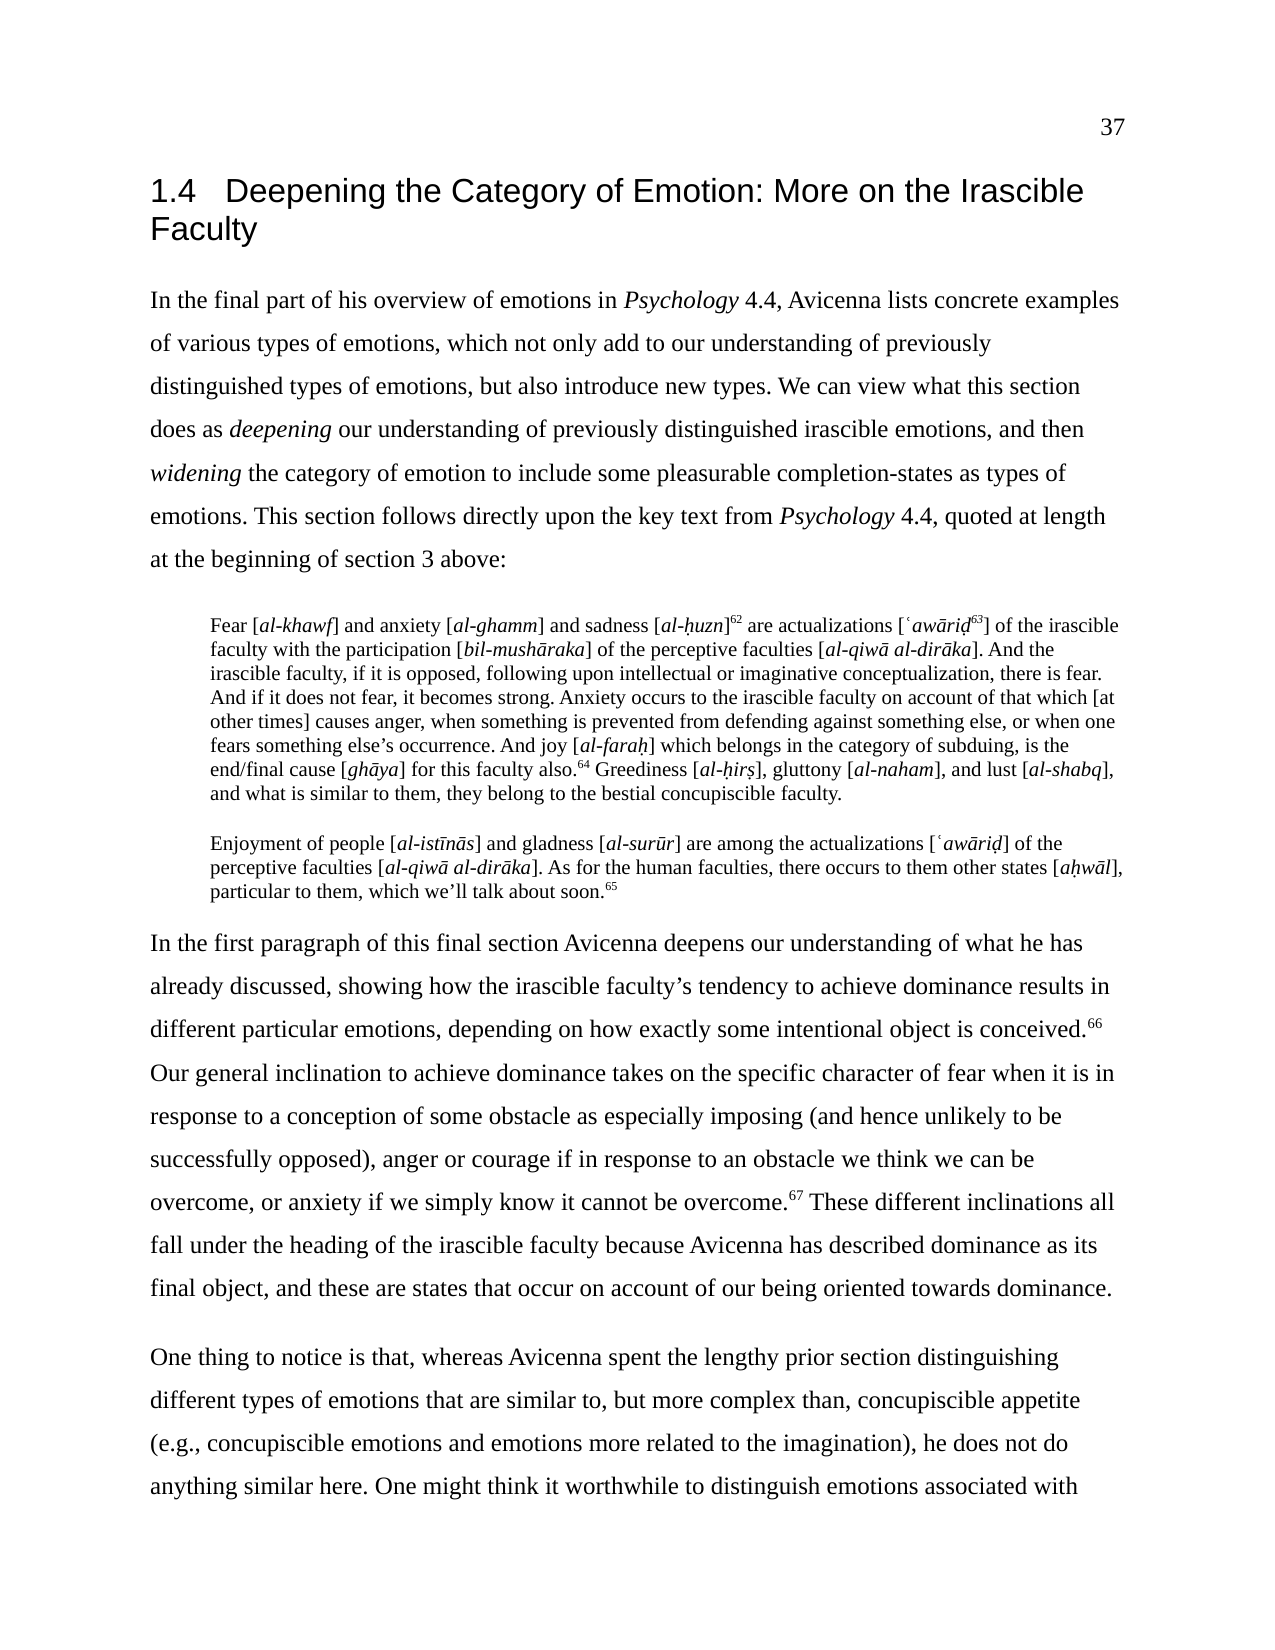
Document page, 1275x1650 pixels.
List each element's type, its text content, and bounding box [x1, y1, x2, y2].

text One thing to notice is that, whereas Avicenna spent the lengthy prior section distinguishing different types of emotions that are similar to, but more complex than, concupiscible appetite (e.g., concupiscible emotions and emotions more related to the imagination), he does not do anything similar here. One might think it worthwhile to distinguish emotions associated with [150, 1342, 1125, 1500]
subtitle 1.4 Deepening the Category of Emotion: More on the Irascible Faculty [150, 171, 1125, 248]
text Fear [al-khawf] and anxiety [al-ghamm] and sadness [al-ḥuzn] are actualizations [ʿawāriḍ] of the irascible faculty with the participation [bil-mushāraka] of the perceptive faculties [al-qiwā al-dirāka]. And the irascible faculty, if it is opposed, following upon intellectual or imaginative conceptualization, there is fear. And if it does not fear, it becomes strong. Anxiety occurs to the irascible faculty on account of that which [at other times] causes anger, when something is prevented from defending against something else, or when one fears something else’s occurrence. And joy [al-faraḥ] which belongs in the category of subduing, is the end/final cause [ghāya] for this faculty also. Greediness [al-ḥirṣ], gluttony [al-naham], and lust [al-shabq], and what is similar to them, they belong to the bestial concupiscible faculty. [210, 612, 1125, 805]
text In the first paragraph of this final section Avicenna deepens our understanding of what he has already discussed, showing how the irascible faculty’s tendency to achieve dominance results in different particular emotions, depending on how exactly some intentional object is conceived. Our general inclination to achieve dominance takes on the specific character of fear when it is in response to a conception of some obstacle as especially imposing (and hence unlikely to be successfully opposed), anger or courage if in response to an obstacle we think we can be overcome, or anxiety if we simply know it cannot be overcome. These different inclinations all fall under the heading of the irascible faculty because Avicenna has described dominance as its final object, and these are states that occur on account of our being oriented towards dominance. [150, 928, 1125, 1302]
text In the final part of his overview of emotions in Psychology 4.4, Avicenna lists concrete examples of various types of emotions, which not only add to our understanding of previously distinguished types of emotions, but also introduce new types. We can view what this section does as deepening our understanding of previously distinguished irascible emotions, and then widening the category of emotion to include some pleasurable completion-states as types of emotions. This section follows directly upon the key text from Psychology 4.4, quoted at length at the beginning of section 3 above: [150, 285, 1125, 573]
text Enjoyment of people [al-istīnās] and gladness [al-surūr] are among the actualizations [ʿawāriḍ] of the perceptive faculties [al-qiwā al-dirāka]. As for the human faculties, there occurs to them other states [aḥwāl], particular to them, which we’ll talk about soon. [210, 831, 1125, 903]
